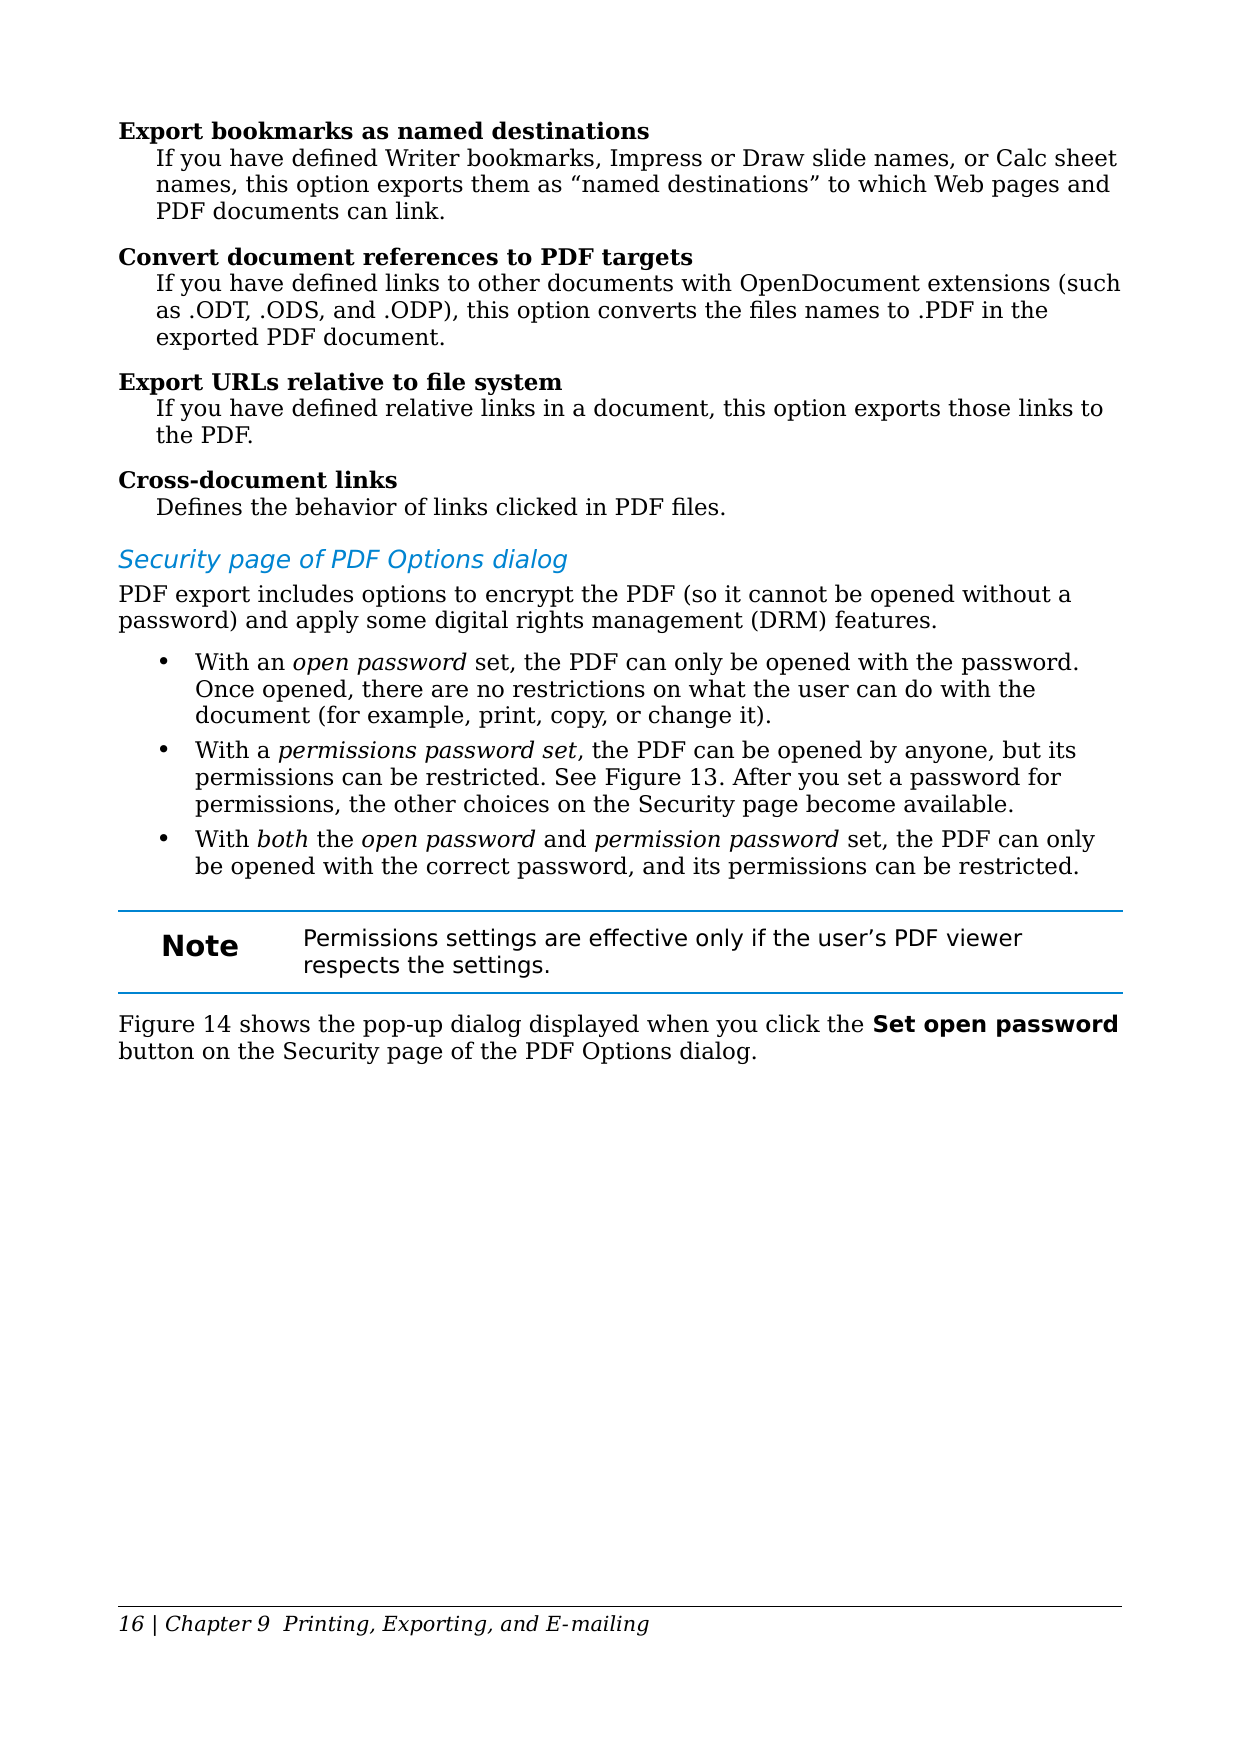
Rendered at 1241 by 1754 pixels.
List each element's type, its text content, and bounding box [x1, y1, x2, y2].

table_header Note [118, 912, 281, 992]
text PDF export includes options to encrypt the PDF (so it cannot be opened without a password) and apply some digital rights management (DRM) features. [118, 581, 1122, 634]
text Export bookmarks as named destinations [118, 118, 1122, 145]
list With an open password set, the PDF can only be opened with the password. Once opened, there are no restrictions on what the user can do with the document (for example, print, copy, or change it). [156, 647, 1122, 729]
text Convert document references to PDF targets [118, 243, 1122, 270]
text If you have defined relative links in a document, this option exports those links to the PDF. [156, 396, 1122, 449]
list With both the open password and permission password set, the PDF can only be opened with the correct password, and its permissions can be restricted. [156, 824, 1122, 880]
table_header Permissions settings are effective only if the user’s PDF viewer respects the settings. [281, 912, 1122, 992]
text Defines the behavior of links clicked in PDF files. [156, 494, 1122, 521]
text Cross-document links [118, 467, 1122, 494]
text Figure 14 shows the pop-up dialog displayed when you click the Set open password button on the Security page of the PDF Options dialog. [118, 1011, 1122, 1065]
list With a permissions password set, the PDF can be opened by anyone, but its permissions can be restricted. See Figure 13. After you set a password for permissions, the other choices on the Security page become available. [156, 735, 1122, 818]
text If you have defined links to other documents with OpenDocument extensions (such as .ODT, .ODS, and .ODP), this option converts the files names to .PDF in the exported PDF document. [156, 270, 1122, 350]
text Export URLs relative to file system [118, 369, 1122, 396]
subtitle Security page of PDF Options dialog [118, 545, 1122, 574]
text If you have defined Writer bookmarks, Impress or Draw slide names, or Calc sheet names, this option exports them as “named destinations” to which Web pages and PDF documents can link. [156, 145, 1122, 225]
